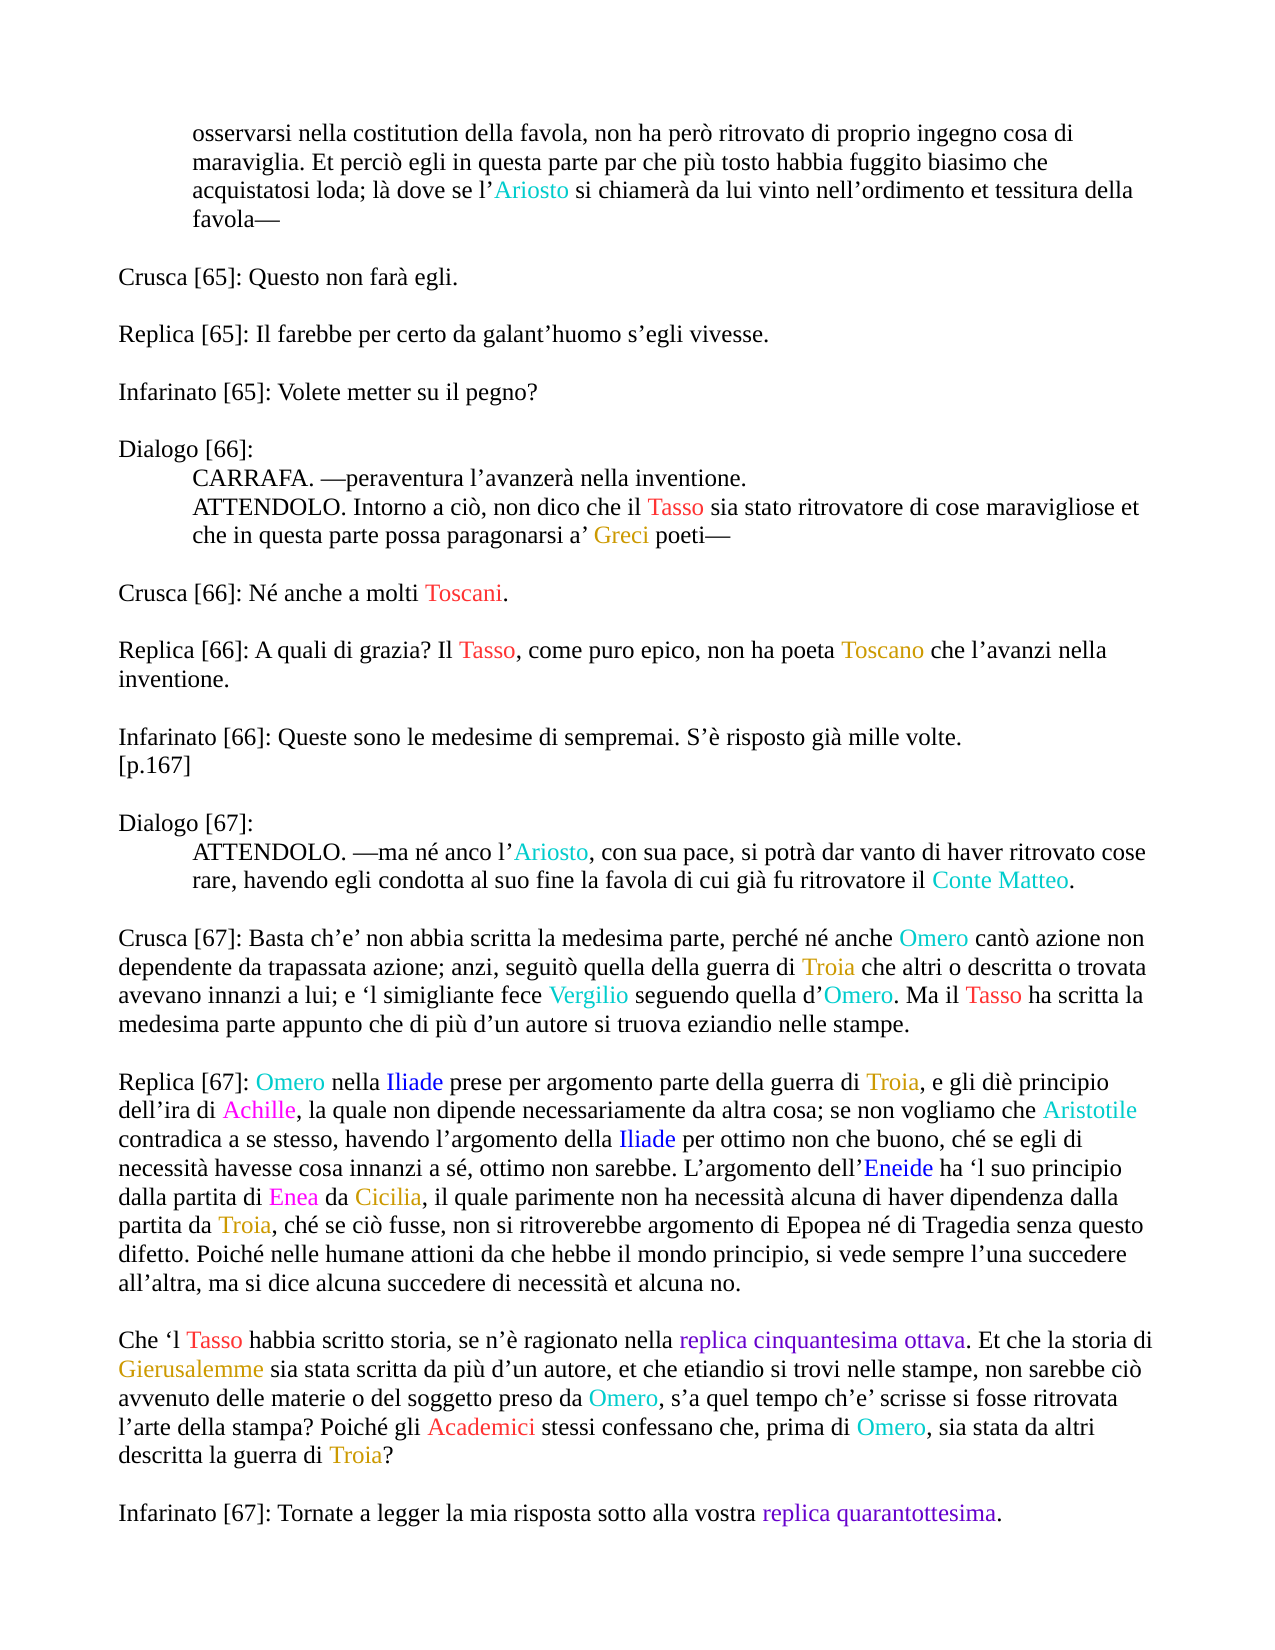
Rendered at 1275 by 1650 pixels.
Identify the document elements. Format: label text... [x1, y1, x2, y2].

text CARRAFA. —peraventura l’avanzerà nella inventione. [192, 463, 1157, 492]
text Che ‘l Tasso habbia scritto storia, se n’è ragionato nella replica cinquantesima ottava. Et che la storia di Gierusalemme sia stata scritta da più d’un autore, et che etiandio si trovi nelle stampe, non sarebbe ciò avvenuto delle materie o del soggetto preso da Omero, s’a quel tempo ch’e’ scrisse si fosse ritrovata l’arte della stampa? Poiché gli Academici stessi confessano che, prima di Omero, sia stata da altri descritta la guerra di Troia? [118, 1326, 1157, 1469]
text Infarinato [65]: Volete metter su il pegno? [118, 377, 1157, 406]
text osservarsi nella costitution della favola, non ha però ritrovato di proprio ingegno cosa di maraviglia. Et perciò egli in questa parte par che più tosto habbia fuggito biasimo che acquistatosi loda; là dove se l’Ariosto si chiamerà da lui vinto nell’ordimento et tessitura della favola— [192, 118, 1157, 233]
text Replica [67]: Omero nella Iliade prese per argomento parte della guerra di Troia, e gli diè principio dell’ira di Achille, la quale non dipende necessariamente da altra cosa; se non vogliamo che Aristotile contradica a se stesso, havendo l’argomento della Iliade per ottimo non che buono, ché se egli di necessità havesse cosa innanzi a sé, ottimo non sarebbe. L’argomento dell’Eneide ha ‘l suo principio dalla partita di Enea da Cicilia, il quale parimente non ha necessità alcuna di haver dipendenza dalla partita da Troia, ché se ciò fusse, non si ritroverebbe argomento di Epopea né di Tragedia senza questo difetto. Poiché nelle humane attioni da che hebbe il mondo principio, si vede sempre l’una succedere all’altra, ma si dice alcuna succedere di necessità et alcuna no. [118, 1067, 1157, 1297]
text Crusca [67]: Basta ch’e’ non abbia scritta la medesima parte, perché né anche Omero cantò azione non dependente da trapassata azione; anzi, seguitò quella della guerra di Troia che altri o descritta o trovata avevano innanzi a lui; e ‘l simigliante fece Vergilio seguendo quella d’Omero. Ma il Tasso ha scritta la medesima parte appunto che di più d’un autore si truova eziandio nelle stampe. [118, 923, 1157, 1038]
text Crusca [66]: Né anche a molti Toscani. [118, 578, 1157, 607]
text Replica [65]: Il farebbe per certo da galant’huomo s’egli vivesse. [118, 319, 1157, 348]
text ATTENDOLO. —ma né anco l’Ariosto, con sua pace, si potrà dar vanto di haver ritrovato cose rare, havendo egli condotta al suo fine la favola di cui già fu ritrovatore il Conte Matteo. [192, 837, 1157, 894]
text Dialogo [67]: [118, 808, 1157, 837]
text [p.167] [118, 751, 1157, 779]
text ATTENDOLO. Intorno a ciò, non dico che il Tasso sia stato ritrovatore di cose maravigliose et che in questa parte possa paragonarsi a’ Greci poeti— [192, 492, 1157, 549]
text Dialogo [66]: [118, 434, 1157, 463]
text Infarinato [66]: Queste sono le medesime di sempremai. S’è risposto già mille volte. [118, 722, 1157, 751]
text Infarinato [67]: Tornate a legger la mia risposta sotto alla vostra replica quarantottesima. [118, 1498, 1157, 1527]
text Replica [66]: A quali di grazia? Il Tasso, come puro epico, non ha poeta Toscano che l’avanzi nella inventione. [118, 636, 1157, 693]
text Crusca [65]: Questo non farà egli. [118, 262, 1157, 291]
